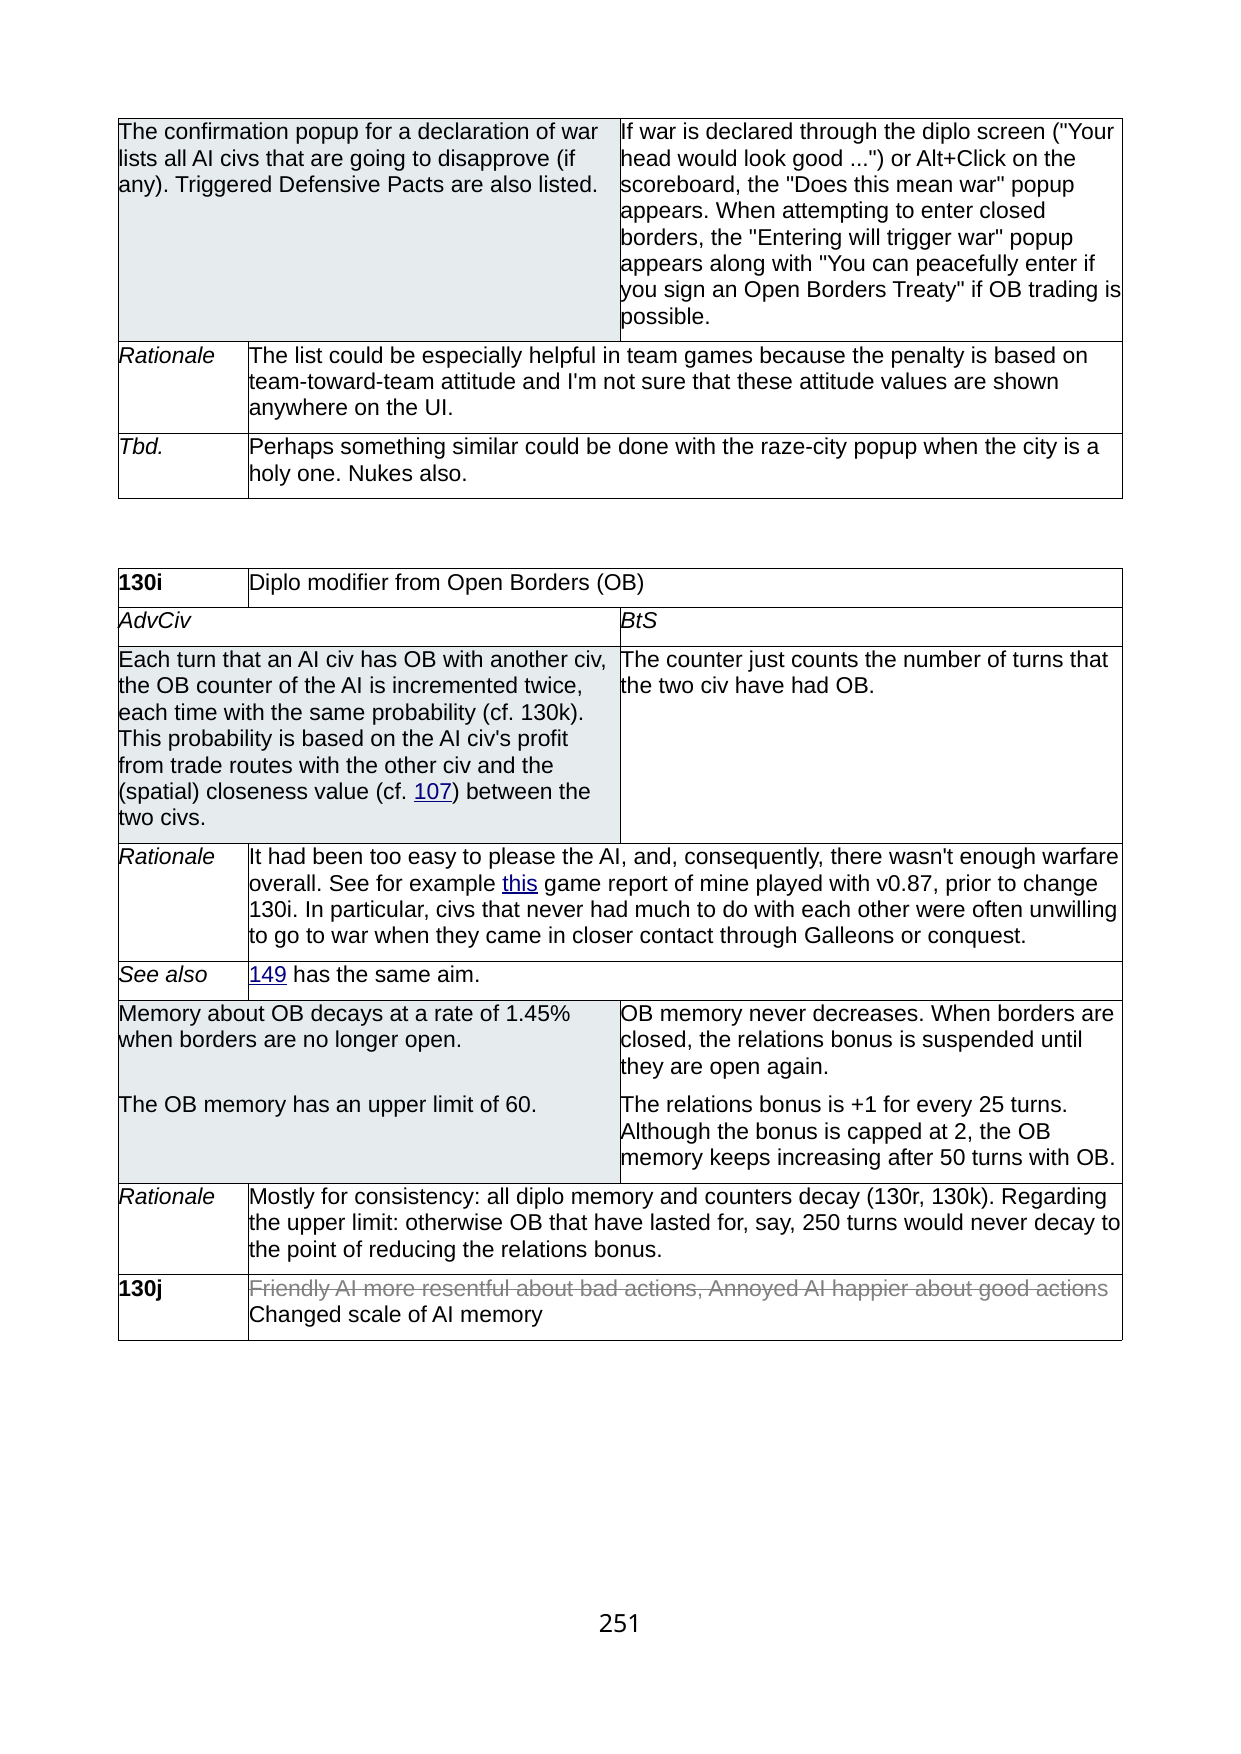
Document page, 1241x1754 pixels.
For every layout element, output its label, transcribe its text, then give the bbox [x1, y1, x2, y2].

table_cell Mostly for consistency: all diplo memory and counters decay (130r, 130k). Regarding the upper limit: otherwise OB that have lasted for, say, 250 turns would never decay to the point of reducing the relations bonus. [249, 1184, 1122, 1274]
table_cell AdvCiv [119, 608, 620, 646]
table_cell Rationale [119, 1184, 248, 1274]
table_cell Memory about OB decays at a rate of 1.45% when borders are no longer open. The OB memory has an upper limit of 60. [119, 1001, 620, 1183]
table_cell 149 has the same aim. [249, 962, 1122, 1000]
table_cell OB memory never decreases. When borders are closed, the relations bonus is suspended until they are open again. The relations bonus is +1 for every 25 turns. Although the bonus is capped at 2, the OB memory keeps increasing after 50 turns with OB. [621, 1001, 1122, 1183]
table_cell Rationale [119, 844, 248, 961]
table_cell The counter just counts the number of turns that the two civ have had OB. [621, 647, 1122, 843]
table_cell Rationale [119, 342, 248, 433]
table_cell The list could be especially helpful in team games because the penalty is based on team-toward-team attitude and I'm not sure that these attitude values are shown anywhere on the UI. [249, 342, 1122, 433]
table_header 130i [119, 569, 248, 607]
table_cell Tbd. [119, 434, 248, 498]
table_cell See also [119, 962, 248, 1000]
table_cell It had been too easy to please the AI, and, consequently, there wasn't enough warfare overall. See for example this game report of mine played with v0.87, prior to change 130i. In particular, civs that never had much to do with each other were often unwilling to go to war when they came in closer contact through Galleons or conquest. [249, 844, 1122, 961]
table_header Diplo modifier from Open Borders (OB) [249, 569, 1122, 607]
table_cell If war is declared through the diplo screen ("Your head would look good ...") or Alt+Click on the scoreboard, the "Does this mean war" popup appears. When attempting to enter closed borders, the "Entering will trigger war" popup appears along with "You can peacefully enter if you sign an Open Borders Treaty" if OB trading is possible. [621, 119, 1122, 341]
table_cell Perhaps something similar could be done with the raze-city popup when the city is a holy one. Nukes also. [249, 434, 1122, 498]
table_cell BtS [621, 608, 1122, 646]
table_cell Friendly AI more resentful about bad actions, Annoyed AI happier about good actions Changed scale of AI memory [249, 1275, 1122, 1339]
table_cell The confirmation popup for a declaration of war lists all AI civs that are going to disapprove (if any). Triggered Defensive Pacts are also listed. [119, 119, 620, 341]
table_cell 130j [119, 1275, 248, 1339]
table_cell Each turn that an AI civ has OB with another civ, the OB counter of the AI is incremented twice, each time with the same probability (cf. 130k). This probability is based on the AI civ's profit from trade routes with the other civ and the (spatial) closeness value (cf. 107) between the two civs. [119, 647, 620, 843]
